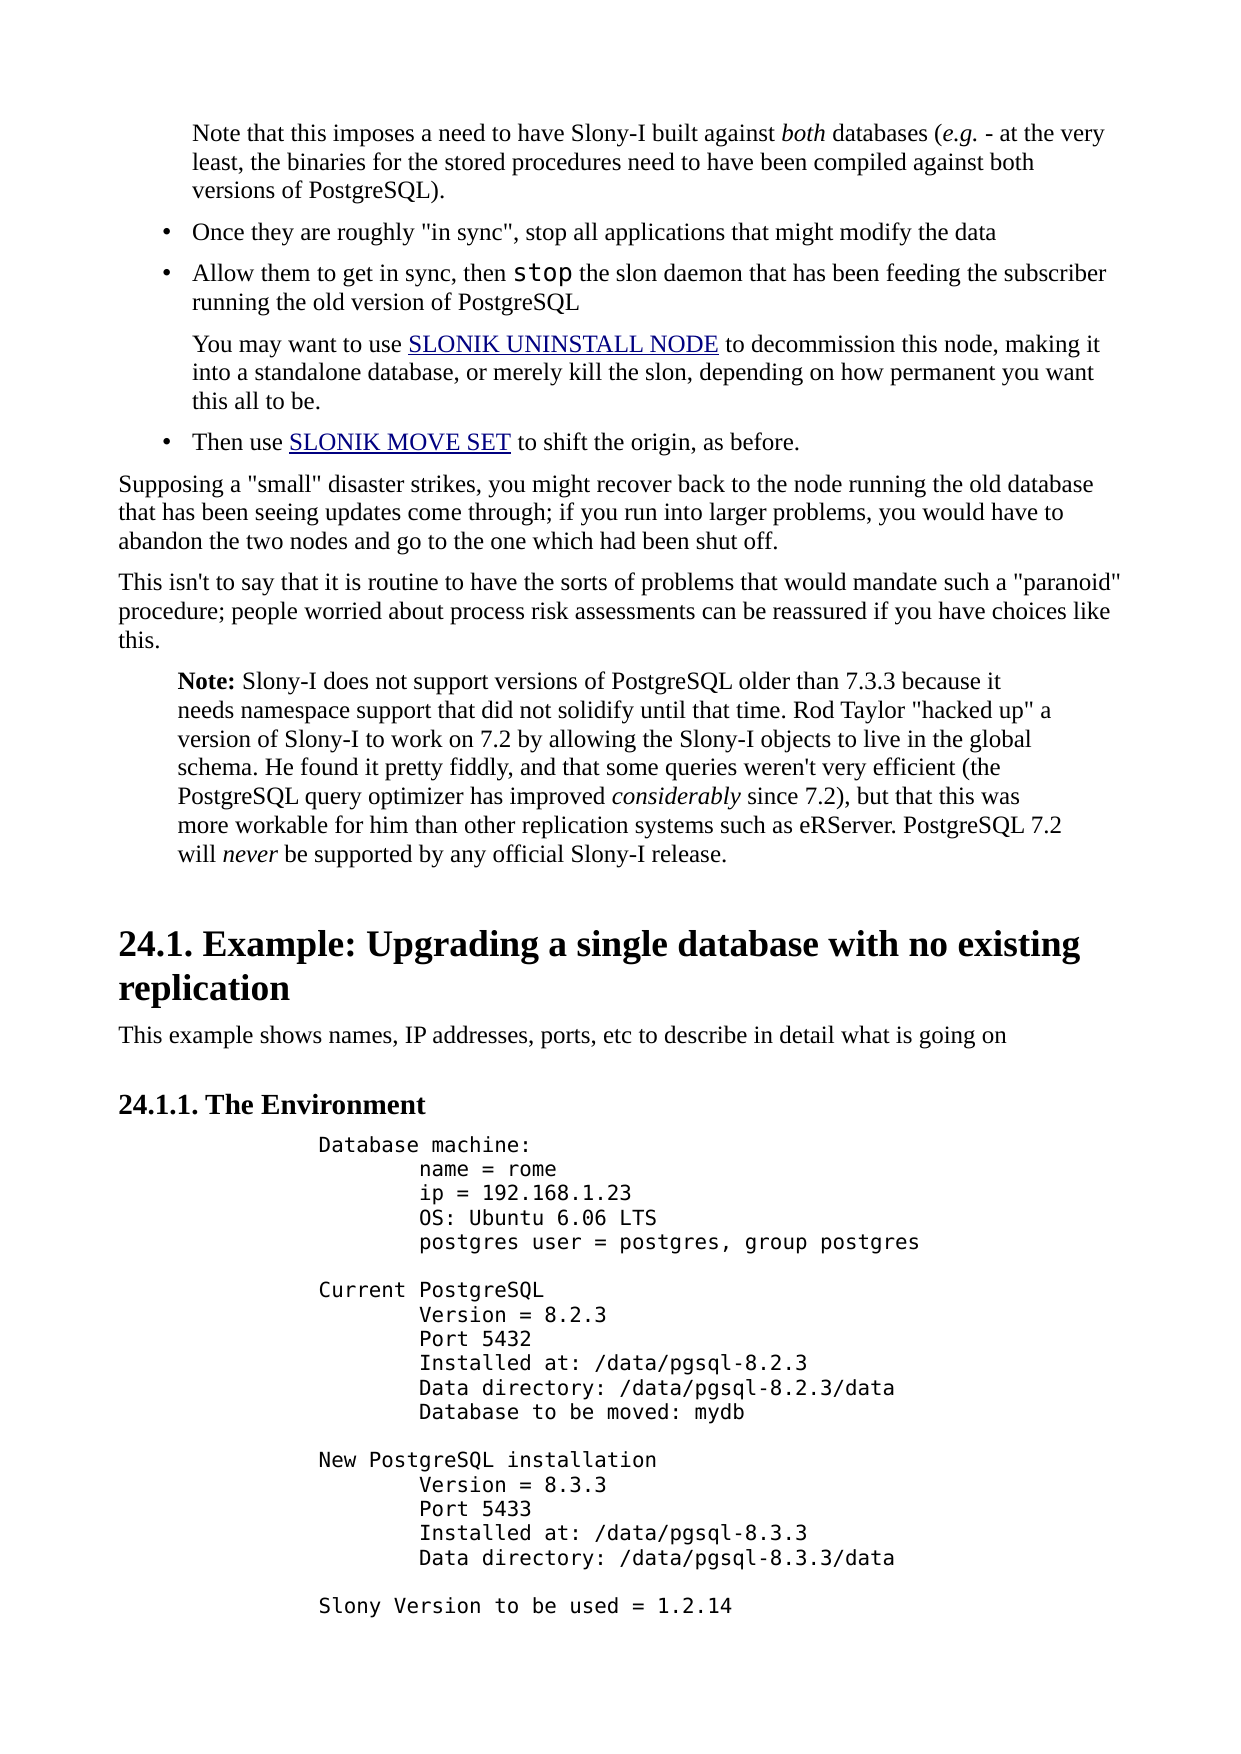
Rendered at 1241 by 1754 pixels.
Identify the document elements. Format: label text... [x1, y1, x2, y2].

text Slony Version to be used = 1.2.14 [118, 1594, 1122, 1618]
text Database machine: [118, 1133, 1122, 1157]
text Version = 8.3.3 [118, 1473, 1122, 1497]
text Database to be moved: mydb [118, 1400, 1122, 1424]
text New PostgreSQL installation [118, 1448, 1122, 1473]
text This isn't to say that it is routine to have the sorts of problems that would mandate such a "paranoid" procedure; people worried about process risk assessments can be reassured if you have choices like this. [118, 567, 1122, 654]
list Note that this imposes a need to have Slony-I built against both databases (e.g. - at the very least, the binaries for the stored procedures need to have been compiled against both versions of PostgreSQL). [162, 118, 1122, 204]
text Port 5432 [118, 1327, 1122, 1351]
text ip = 192.168.1.23 [118, 1181, 1122, 1206]
text Data directory: /data/pgsql-8.2.3/data [118, 1376, 1122, 1400]
text OS: Ubuntu 6.06 LTS [118, 1206, 1122, 1230]
text Installed at: /data/pgsql-8.3.3 [118, 1521, 1122, 1546]
list You may want to use SLONIK UNINSTALL NODE to decommission this node, making it into a standalone database, or merely kill the slon, depending on how permanent you want this all to be. [162, 329, 1122, 415]
text Data directory: /data/pgsql-8.3.3/data [118, 1546, 1122, 1570]
text Current PostgreSQL [118, 1278, 1122, 1303]
text Installed at: /data/pgsql-8.2.3 [118, 1351, 1122, 1376]
text Note: Slony-I does not support versions of PostgreSQL older than 7.3.3 because it needs namespace support that did not solidify until that time. Rod Taylor "hacked up" a version of Slony-I to work on 7.2 by allowing the Slony-I objects to live in the global schema. He found it pretty fiddly, and that some queries weren't very efficient (the PostgreSQL query optimizer has improved considerably since 7.2), but that this was more workable for him than other replication systems such as eRServer. PostgreSQL 7.2 will never be supported by any official Slony-I release. [177, 666, 1063, 867]
text Port 5433 [118, 1497, 1122, 1521]
list Once they are roughly "in sync", stop all applications that might modify the data [162, 217, 1122, 246]
text postgres user = postgres, group postgres [118, 1230, 1122, 1254]
text name = rome [118, 1157, 1122, 1181]
list Allow them to get in sync, then stop the slon daemon that has been feeding the subscriber running the old version of PostgreSQL [162, 258, 1122, 316]
text This example shows names, IP addresses, ports, etc to describe in detail what is going on [118, 1021, 1122, 1049]
subtitle 24.1.1. The Environment [118, 1087, 1122, 1120]
list Then use SLONIK MOVE SET to shift the origin, as before. [162, 427, 1122, 456]
text Supposing a "small" disaster strikes, you might recover back to the node running the old database that has been seeing updates come through; if you run into larger problems, you would have to abandon the two nodes and go to the one which had been shut off. [118, 469, 1122, 555]
text Version = 8.2.3 [118, 1303, 1122, 1327]
subtitle 24.1. Example: Upgrading a single database with no existing replication [118, 922, 1122, 1008]
